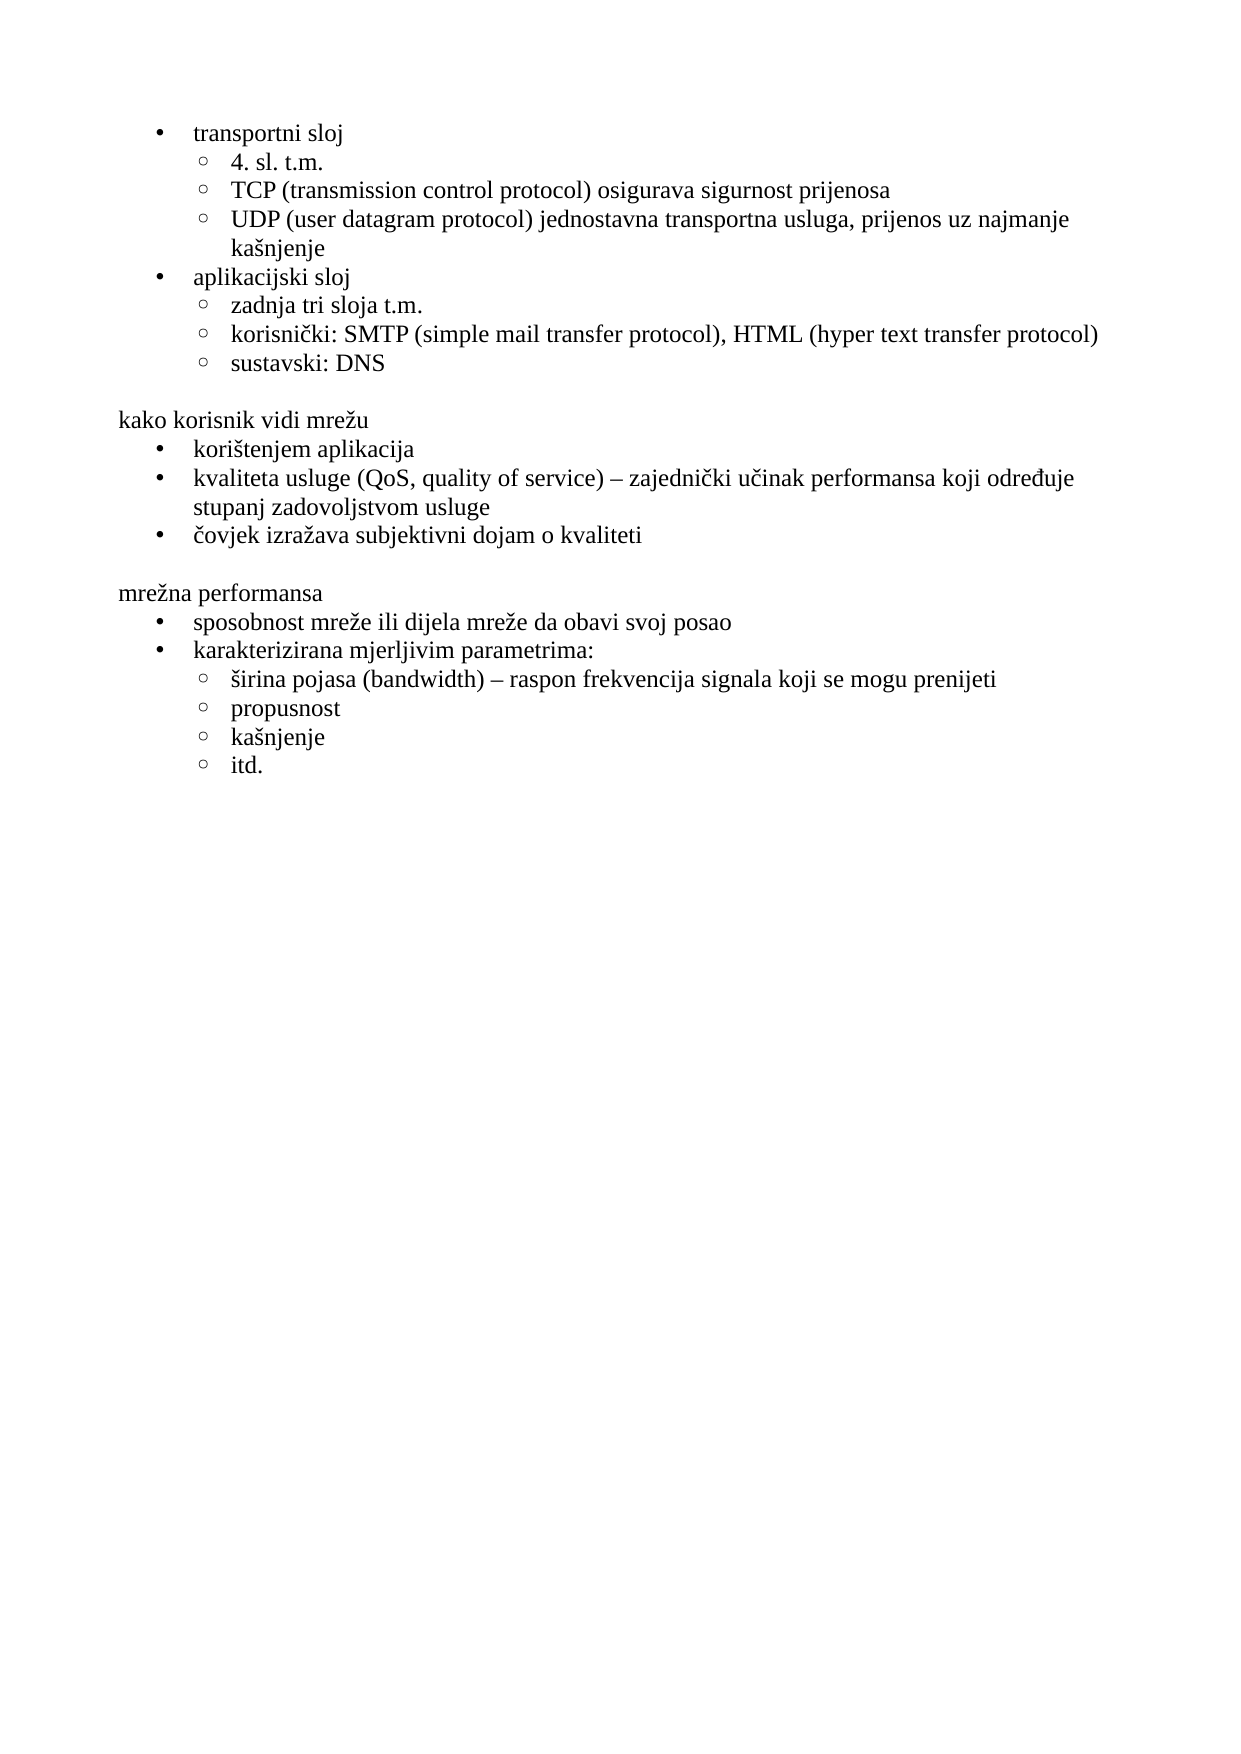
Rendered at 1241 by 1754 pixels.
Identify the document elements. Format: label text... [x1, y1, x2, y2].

list karakterizirana mjerljivim parametrima: [156, 636, 1122, 664]
list transportni sloj [156, 118, 1122, 147]
list aplikacijski sloj [156, 262, 1122, 291]
list korištenjem aplikacija [156, 434, 1122, 463]
list čovjek izražava subjektivni dojam o kvaliteti [156, 521, 1122, 549]
text kako korisnik vidi mrežu [118, 406, 1122, 434]
list 4. sl. t.m. [193, 147, 1122, 176]
text mrežna performansa [118, 578, 1122, 607]
list širina pojasa (bandwidth) – raspon frekvencija signala koji se mogu prenijeti [193, 664, 1122, 693]
list itd. [193, 751, 1122, 779]
list kašnjenje [193, 722, 1122, 751]
list propusnost [193, 693, 1122, 722]
list korisnički: SMTP (simple mail transfer protocol), HTML (hyper text transfer protocol) [193, 319, 1122, 348]
list TCP (transmission control protocol) osigurava sigurnost prijenosa [193, 176, 1122, 204]
list kvaliteta usluge (QoS, quality of service) – zajednički učinak performansa koji određuje stupanj zadovoljstvom usluge [156, 463, 1122, 521]
list sustavski: DNS [193, 348, 1122, 377]
list zadnja tri sloja t.m. [193, 291, 1122, 319]
list UDP (user datagram protocol) jednostavna transportna usluga, prijenos uz najmanje kašnjenje [193, 204, 1122, 262]
list sposobnost mreže ili dijela mreže da obavi svoj posao [156, 607, 1122, 636]
